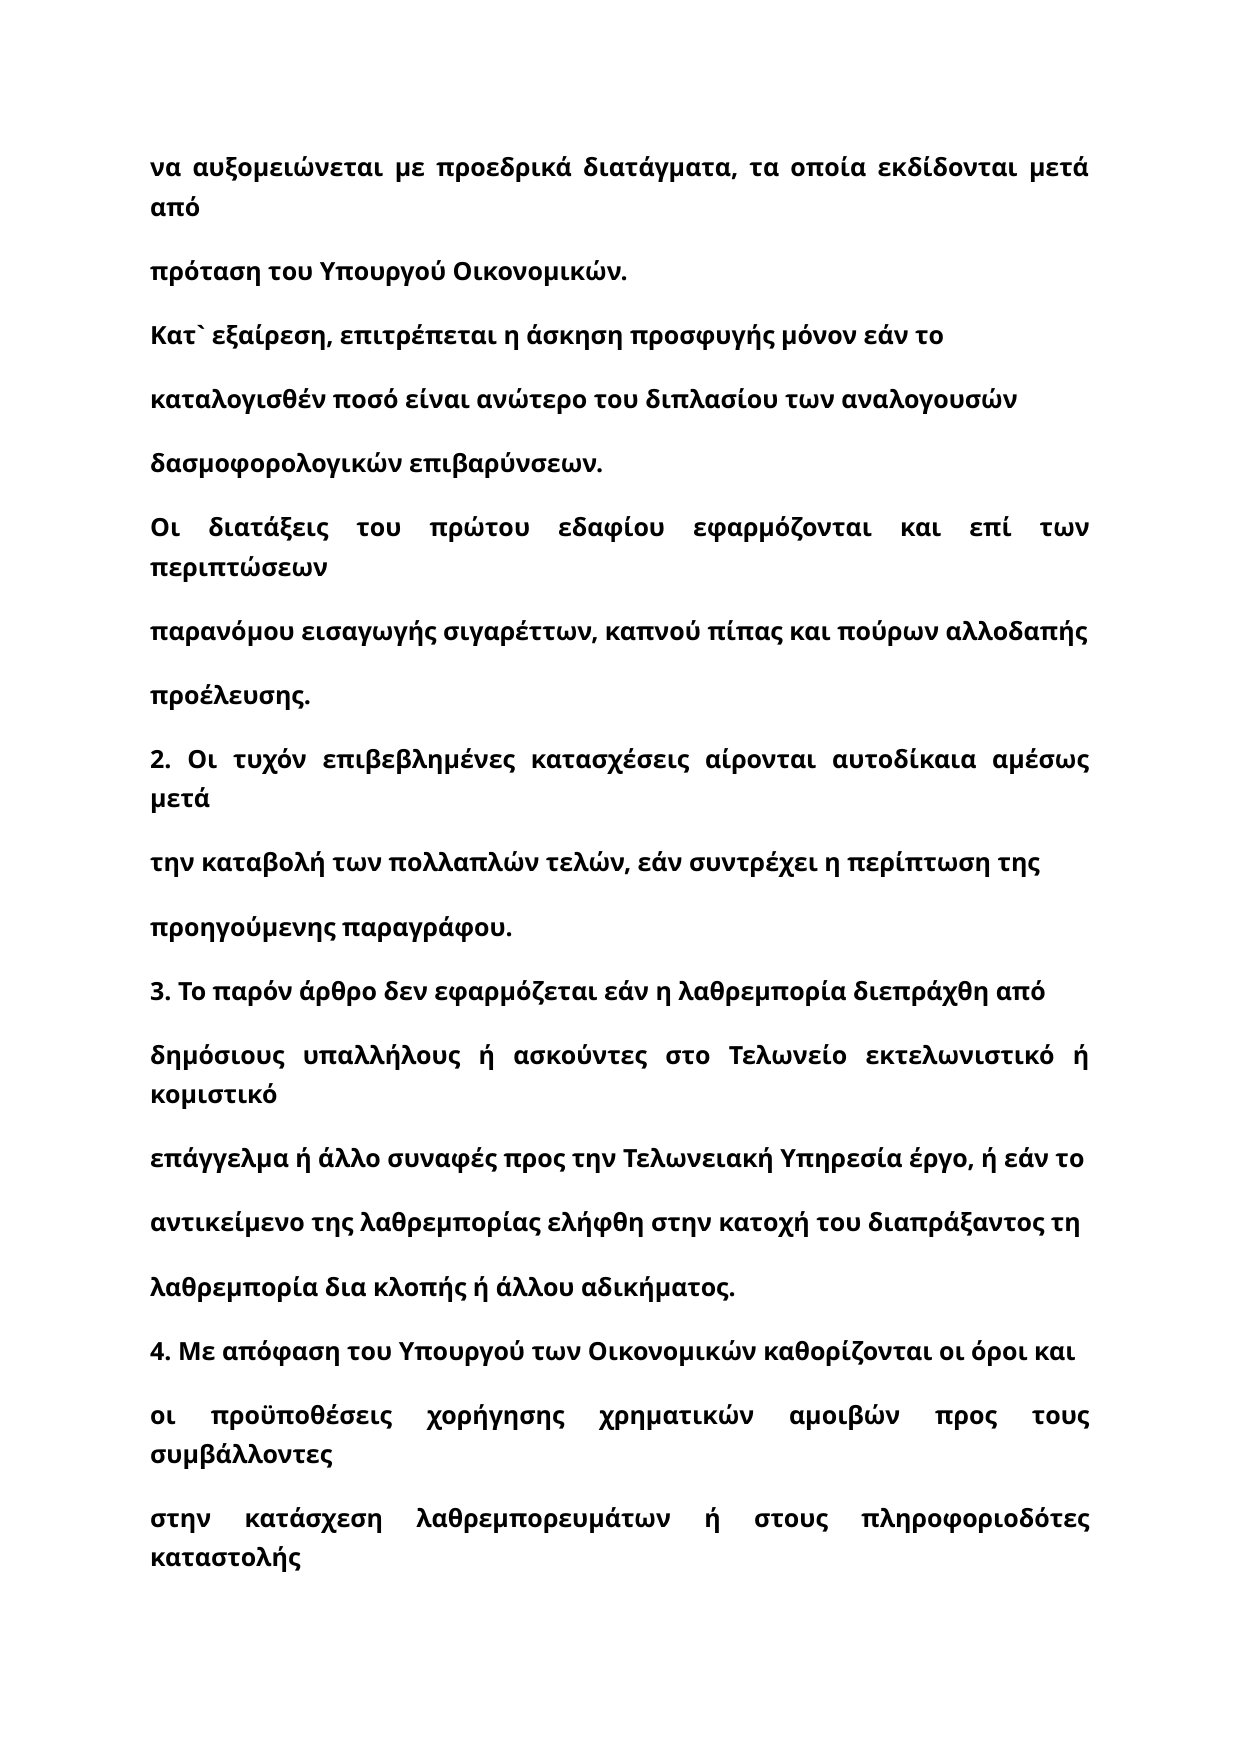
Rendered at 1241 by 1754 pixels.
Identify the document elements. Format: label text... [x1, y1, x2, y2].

text 2. Οι τυχόν επιβεβλημένες κατασχέσεις αίρονται αυτοδίκαια αμέσως μετά [150, 742, 1090, 815]
text λαθρεμπορία δια κλοπής ή άλλου αδικήματος. [150, 1269, 1090, 1303]
text οι προϋποθέσεις χορήγησης χρηματικών αμοιβών προς τους συμβάλλοντες [150, 1397, 1090, 1471]
text αντικείμενο της λαθρεμπορίας ελήφθη στην κατοχή του διαπράξαντος τη [150, 1205, 1090, 1239]
text επάγγελμα ή άλλο συναφές προς την Τελωνειακή Υπηρεσία έργο, ή εάν το [150, 1141, 1090, 1175]
text δημόσιους υπαλλήλους ή ασκούντες στο Τελωνείο εκτελωνιστικό ή κομιστικό [150, 1037, 1090, 1111]
text 4. Με απόφαση του Υπουργού των Οικονομικών καθορίζονται οι όροι και [150, 1333, 1090, 1367]
text 3. Το παρόν άρθρο δεν εφαρμόζεται εάν η λαθρεμπορία διεπράχθη από [150, 973, 1090, 1007]
text δασμοφορολογικών επιβαρύνσεων. [150, 446, 1090, 480]
text στην κατάσχεση λαθρεμπορευμάτων ή στους πληροφοριοδότες καταστολής [150, 1501, 1090, 1574]
text προηγούμενης παραγράφου. [150, 909, 1090, 943]
text Οι διατάξεις του πρώτου εδαφίου εφαρμόζονται και επί των περιπτώσεων [150, 510, 1090, 583]
text Κατ` εξαίρεση, επιτρέπεται η άσκηση προσφυγής μόνον εάν το [150, 317, 1090, 352]
text παρανόμου εισαγωγής σιγαρέττων, καπνού πίπας και πούρων αλλοδαπής [150, 613, 1090, 647]
text πρόταση του Υπουργού Οικονομικών. [150, 253, 1090, 287]
text την καταβολή των πολλαπλών τελών, εάν συντρέχει η περίπτωση της [150, 845, 1090, 879]
text καταλογισθέν ποσό είναι ανώτερο του διπλασίου των αναλογουσών [150, 382, 1090, 416]
text να αυξομειώνεται με προεδρικά διατάγματα, τα οποία εκδίδονται μετά από [150, 150, 1090, 223]
text προέλευσης. [150, 677, 1090, 712]
